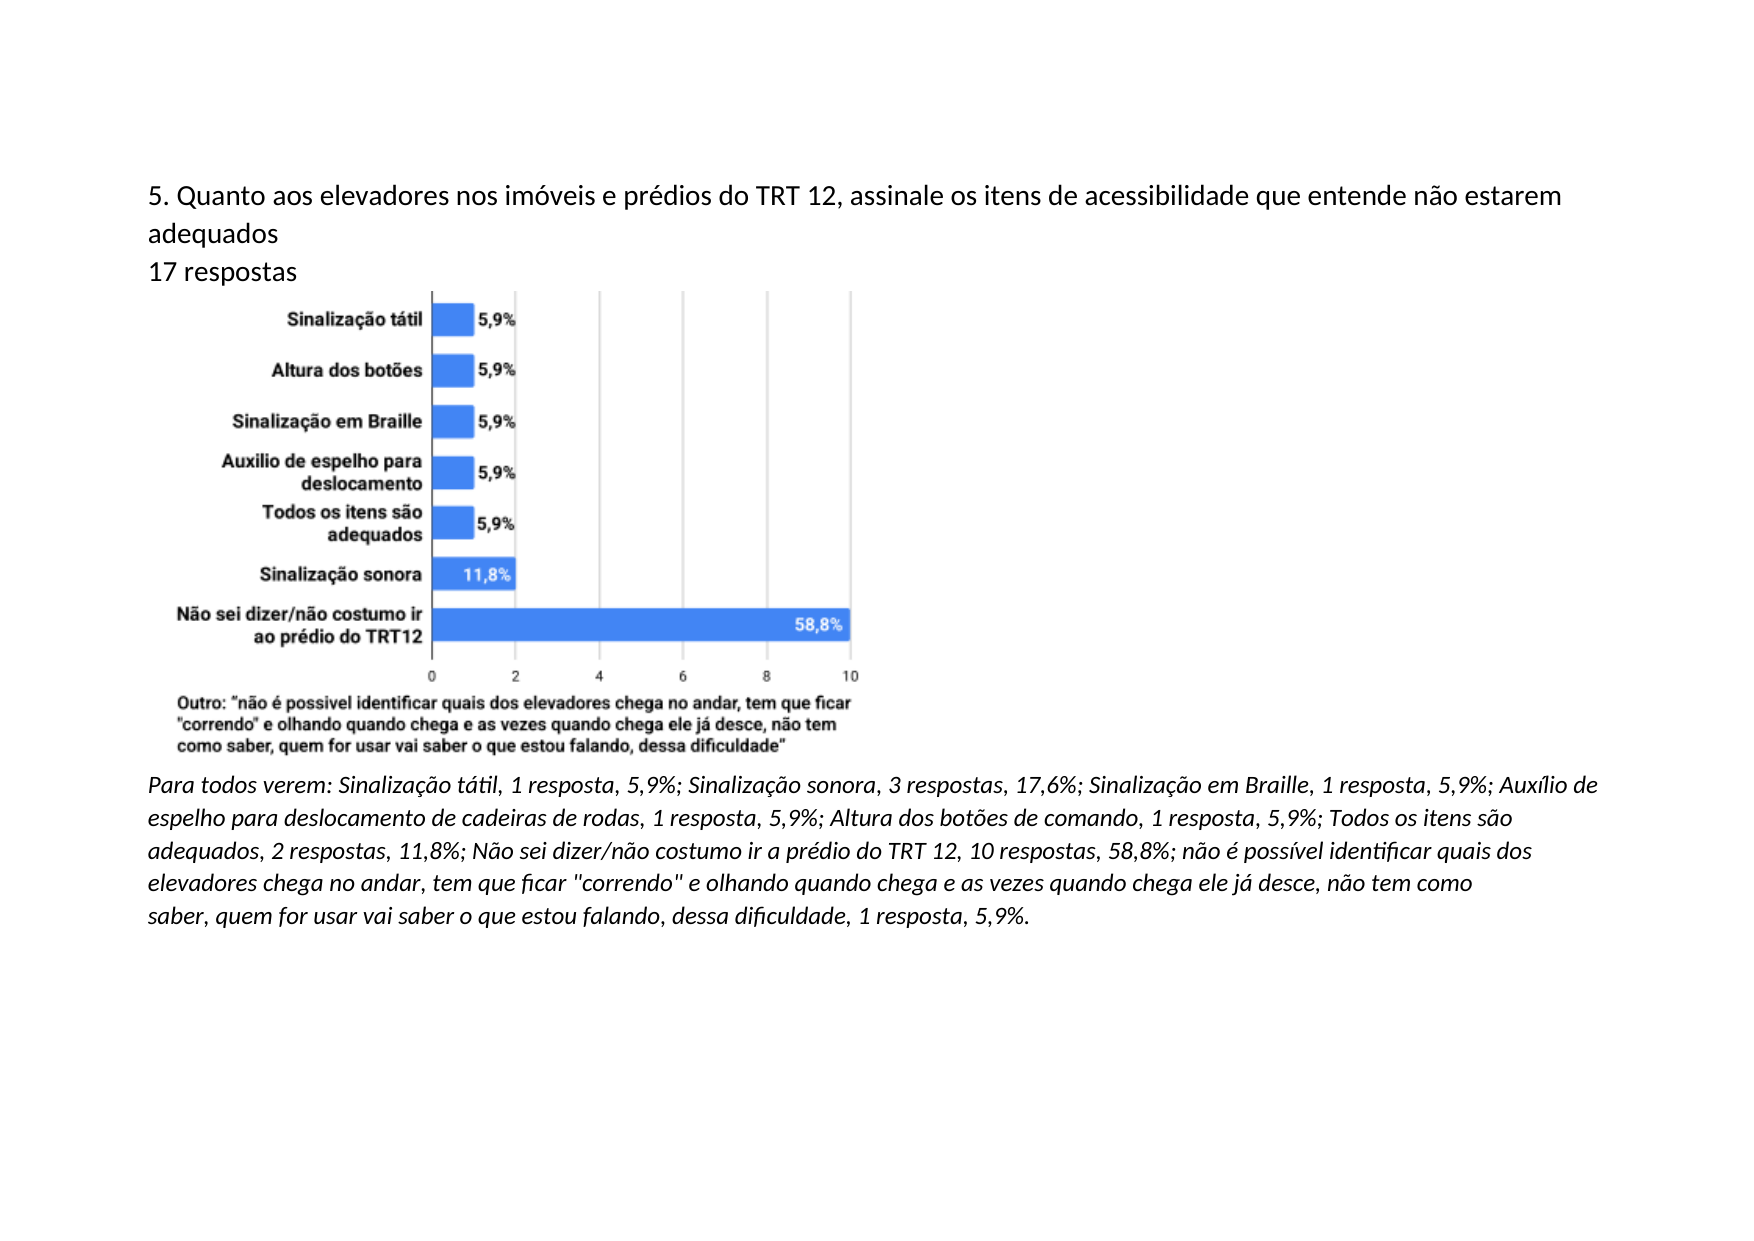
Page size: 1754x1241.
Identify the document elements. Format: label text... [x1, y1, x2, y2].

text 17 respostas [148, 253, 1606, 289]
text saber, quem for usar vai saber o que estou falando, dessa dificuldade, 1 resposta, 5,9%. [148, 900, 1606, 931]
text 5. Quanto aos elevadores nos imóveis e prédios do TRT 12, assinale os itens de acessibilidade que entende não estarem adequados [148, 177, 1606, 251]
text Para todos verem: Sinalização tátil, 1 resposta, 5,9%; Sinalização sonora, 3 respostas, 17,6%; Sinalização em Braille, 1 resposta, 5,9%; Auxílio de espelho para deslocamento de cadeiras de rodas, 1 resposta, 5,9%; Altura dos botões de comando, 1 resposta, 5,9%; Todos os itens são adequados, 2 respostas, 11,8%; Não sei dizer/não costumo ir a prédio do TRT 12, 10 respostas, 58,8%; não é possível identificar quais dos elevadores chega no andar, tem que ficar "correndo" e olhando quando chega e as vezes quando chega ele já desce, não tem como [148, 770, 1606, 898]
